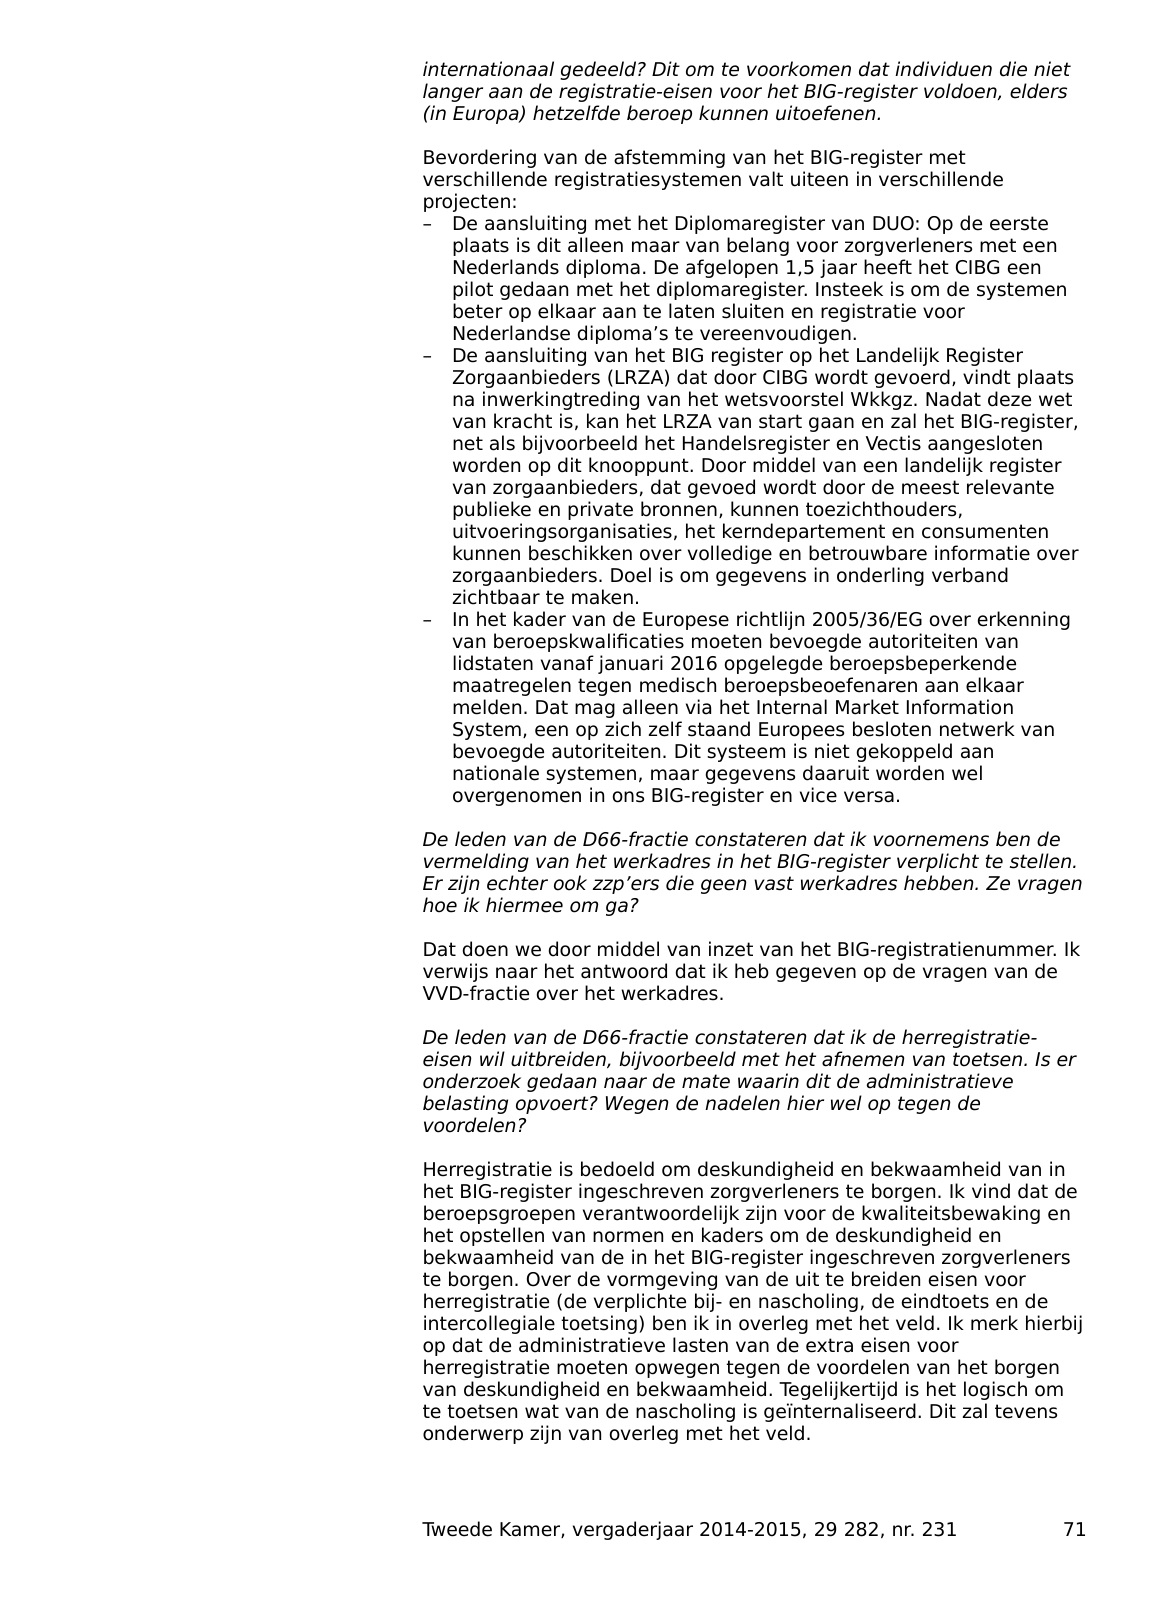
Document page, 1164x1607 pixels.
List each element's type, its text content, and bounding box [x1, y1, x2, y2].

text – In het kader van de Europese richtlijn 2005/36/EG over erkenning van beroepskwalificaties moeten bevoegde autoriteiten van lidstaten vanaf januari 2016 opgelegde beroepsbeperkende maatregelen tegen medisch beroepsbeoefenaren aan elkaar melden. Dat mag alleen via het Internal Market Information System, een op zich zelf staand Europees besloten netwerk van bevoegde autoriteiten. Dit systeem is niet gekoppeld aan nationale systemen, maar gegevens daaruit worden wel overgenomen in ons BIG-register en vice versa. [422, 609, 1087, 807]
text De leden van de D66-fractie constateren dat ik voornemens ben de vermelding van het werkadres in het BIG-register verplicht te stellen. Er zijn echter ook zzp’ers die geen vast werkadres hebben. Ze vragen hoe ik hiermee om ga? [422, 829, 1087, 917]
text Bevordering van de afstemming van het BIG-register met verschillende registratiesystemen valt uiteen in verschillende projecten: [422, 147, 1087, 213]
text internationaal gedeeld? Dit om te voorkomen dat individuen die niet langer aan de registratie-eisen voor het BIG-register voldoen, elders (in Europa) hetzelfde beroep kunnen uitoefenen. [422, 59, 1087, 125]
text – De aansluiting met het Diplomaregister van DUO: Op de eerste plaats is dit alleen maar van belang voor zorgverleners met een Nederlands diploma. De afgelopen 1,5 jaar heeft het CIBG een pilot gedaan met het diplomaregister. Insteek is om de systemen beter op elkaar aan te laten sluiten en registratie voor Nederlandse diploma’s te vereenvoudigen. [422, 213, 1087, 345]
text Herregistratie is bedoeld om deskundigheid en bekwaamheid van in het BIG-register ingeschreven zorgverleners te borgen. Ik vind dat de beroepsgroepen verantwoordelijk zijn voor de kwaliteitsbewaking en het opstellen van normen en kaders om de deskundigheid en bekwaamheid van de in het BIG-register ingeschreven zorgverleners te borgen. Over de vormgeving van de uit te breiden eisen voor herregistratie (de verplichte bij- en nascholing, de eindtoets en de intercollegiale toetsing) ben ik in overleg met het veld. Ik merk hierbij op dat de administratieve lasten van de extra eisen voor herregistratie moeten opwegen tegen de voordelen van het borgen van deskundigheid en bekwaamheid. Tegelijkertijd is het logisch om te toetsen wat van de nascholing is geïnternaliseerd. Dit zal tevens onderwerp zijn van overleg met het veld. [422, 1159, 1087, 1445]
text – De aansluiting van het BIG register op het Landelijk Register Zorgaanbieders (LRZA) dat door CIBG wordt gevoerd, vindt plaats na inwerkingtreding van het wetsvoorstel Wkkgz. Nadat deze wet van kracht is, kan het LRZA van start gaan en zal het BIG-register, net als bijvoorbeeld het Handelsregister en Vectis aangesloten worden op dit knooppunt. Door middel van een landelijk register van zorgaanbieders, dat gevoed wordt door de meest relevante publieke en private bronnen, kunnen toezichthouders, uitvoeringsorganisaties, het kerndepartement en consumenten kunnen beschikken over volledige en betrouwbare informatie over zorgaanbieders. Doel is om gegevens in onderling verband zichtbaar te maken. [422, 345, 1087, 609]
text Dat doen we door middel van inzet van het BIG-registratienummer. Ik verwijs naar het antwoord dat ik heb gegeven op de vragen van de VVD-fractie over het werkadres. [422, 939, 1087, 1005]
text De leden van de D66-fractie constateren dat ik de herregistratie-eisen wil uitbreiden, bijvoorbeeld met het afnemen van toetsen. Is er onderzoek gedaan naar de mate waarin dit de administratieve belasting opvoert? Wegen de nadelen hier wel op tegen de voordelen? [422, 1027, 1087, 1137]
